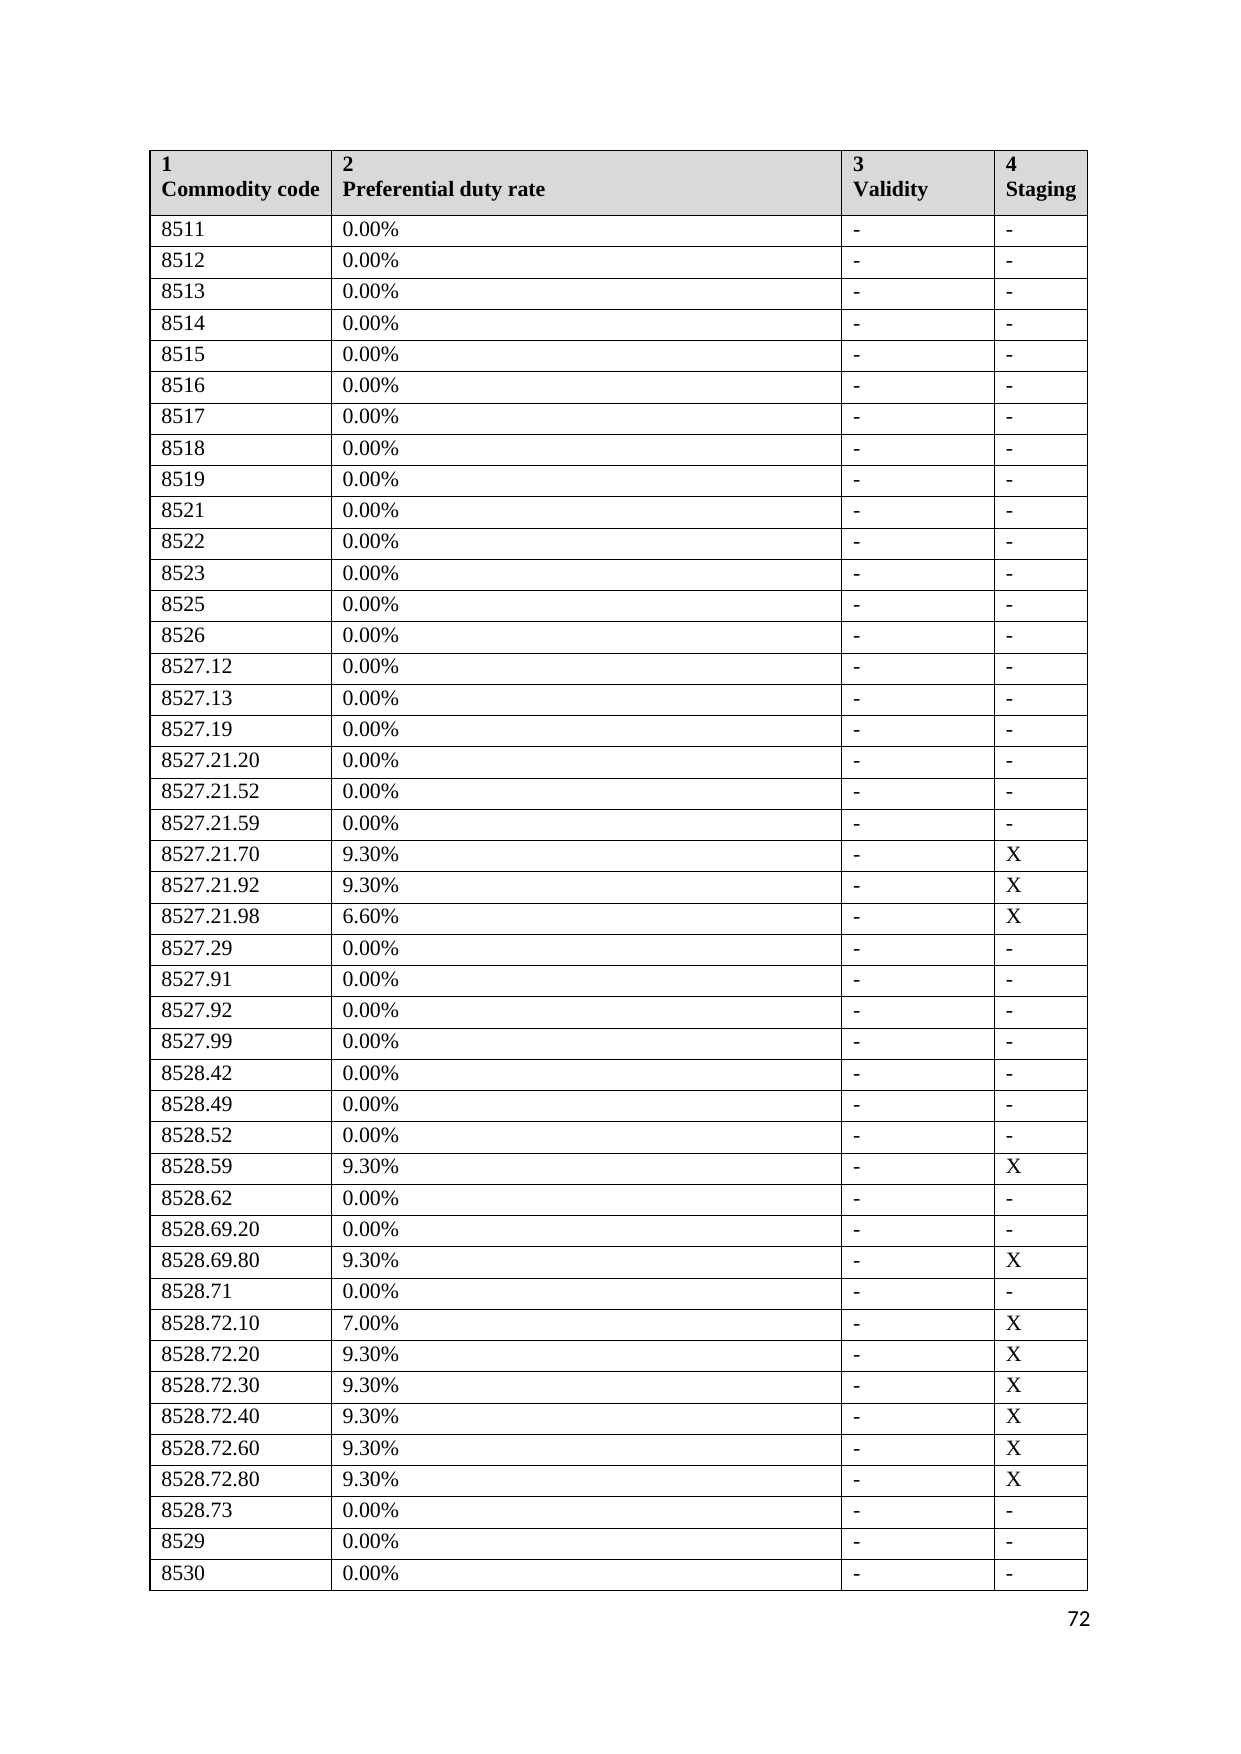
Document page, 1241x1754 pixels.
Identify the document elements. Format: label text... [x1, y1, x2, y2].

table_cell - [842, 1185, 994, 1215]
table_cell 8522 [151, 529, 331, 559]
table_cell - [842, 1216, 994, 1246]
table_cell - [842, 810, 994, 840]
table_cell 8527.21.52 [151, 779, 331, 809]
table_header 3 Validity [842, 151, 994, 215]
table_cell - [842, 966, 994, 996]
table_cell 8527.21.59 [151, 810, 331, 840]
table_cell - [995, 435, 1087, 465]
table_cell - [995, 560, 1087, 590]
table_cell X [995, 1435, 1087, 1465]
table_cell 8528.71 [151, 1279, 331, 1309]
table_cell X [995, 1372, 1087, 1402]
table_cell 8528.49 [151, 1091, 331, 1121]
table_cell - [842, 497, 994, 527]
table_cell 9.30% [332, 1154, 841, 1184]
table_cell - [842, 279, 994, 309]
table_cell - [842, 591, 994, 621]
table_cell 8527.92 [151, 997, 331, 1027]
table_cell - [995, 747, 1087, 777]
table_cell 8527.91 [151, 966, 331, 996]
table_cell 9.30% [332, 1247, 841, 1277]
table_cell X [995, 1404, 1087, 1434]
table_cell 0.00% [332, 1091, 841, 1121]
table_cell 8527.99 [151, 1029, 331, 1059]
table_cell - [842, 529, 994, 559]
table_cell - [842, 216, 994, 246]
table_cell 9.30% [332, 872, 841, 902]
table_cell - [842, 1154, 994, 1184]
table_cell - [995, 716, 1087, 746]
table_cell - [995, 1091, 1087, 1121]
table_cell 8516 [151, 372, 331, 402]
table_cell - [995, 966, 1087, 996]
table_cell X [995, 841, 1087, 871]
table_cell - [842, 560, 994, 590]
table_cell 0.00% [332, 1185, 841, 1215]
table_cell - [995, 1497, 1087, 1527]
table_cell 8511 [151, 216, 331, 246]
table_cell - [842, 1497, 994, 1527]
table_cell - [842, 622, 994, 652]
table_cell 9.30% [332, 1372, 841, 1402]
table_cell 0.00% [332, 685, 841, 715]
table_cell 0.00% [332, 372, 841, 402]
table_cell 9.30% [332, 1466, 841, 1496]
table_cell - [842, 435, 994, 465]
table_cell 0.00% [332, 779, 841, 809]
table_cell 0.00% [332, 810, 841, 840]
table_cell - [995, 779, 1087, 809]
table_cell X [995, 1310, 1087, 1340]
table_cell 8513 [151, 279, 331, 309]
table_cell 8521 [151, 497, 331, 527]
table_cell 0.00% [332, 1216, 841, 1246]
table_cell 8512 [151, 247, 331, 277]
table_cell 0.00% [332, 404, 841, 434]
table_cell 0.00% [332, 1060, 841, 1090]
table_cell - [842, 1341, 994, 1371]
table_cell X [995, 1154, 1087, 1184]
table_cell 0.00% [332, 529, 841, 559]
table_cell 8527.21.70 [151, 841, 331, 871]
table_cell 0.00% [332, 966, 841, 996]
table_cell - [842, 1247, 994, 1277]
table_cell - [842, 1466, 994, 1496]
table_cell - [842, 310, 994, 340]
table_cell 8514 [151, 310, 331, 340]
table_cell - [995, 591, 1087, 621]
table_cell 8517 [151, 404, 331, 434]
table_cell 8529 [151, 1529, 331, 1559]
table_cell - [842, 935, 994, 965]
table_cell 0.00% [332, 216, 841, 246]
table_cell 0.00% [332, 341, 841, 371]
table_cell - [842, 1122, 994, 1152]
table_cell 8530 [151, 1560, 331, 1590]
table_cell 6.60% [332, 904, 841, 934]
table_cell X [995, 1466, 1087, 1496]
table_header 2 Preferential duty rate [332, 151, 841, 215]
table_cell 0.00% [332, 997, 841, 1027]
table_cell 0.00% [332, 935, 841, 965]
table_cell - [995, 997, 1087, 1027]
table_cell 0.00% [332, 591, 841, 621]
table_cell - [995, 1185, 1087, 1215]
table_cell - [995, 310, 1087, 340]
table_cell - [995, 341, 1087, 371]
table_cell 8528.72.20 [151, 1341, 331, 1371]
table_cell 8528.72.80 [151, 1466, 331, 1496]
table_cell - [842, 372, 994, 402]
table_cell 0.00% [332, 716, 841, 746]
table_cell - [842, 904, 994, 934]
table_cell 0.00% [332, 560, 841, 590]
table_cell 8528.52 [151, 1122, 331, 1152]
table_cell - [995, 1216, 1087, 1246]
table_cell X [995, 872, 1087, 902]
table_cell 8528.69.20 [151, 1216, 331, 1246]
table_cell - [842, 997, 994, 1027]
table_cell 8528.73 [151, 1497, 331, 1527]
table_cell - [995, 466, 1087, 496]
table_cell 8527.29 [151, 935, 331, 965]
table_cell - [842, 872, 994, 902]
table_cell 8527.19 [151, 716, 331, 746]
table_header 1 Commodity code [151, 151, 331, 215]
table_cell 0.00% [332, 1529, 841, 1559]
table_cell 0.00% [332, 622, 841, 652]
table_cell 8528.72.60 [151, 1435, 331, 1465]
table_cell - [842, 747, 994, 777]
table_cell - [995, 935, 1087, 965]
table_cell - [995, 279, 1087, 309]
table_cell - [995, 1560, 1087, 1590]
table_cell 0.00% [332, 247, 841, 277]
table_cell - [842, 654, 994, 684]
table_cell 0.00% [332, 1497, 841, 1527]
table_cell 0.00% [332, 466, 841, 496]
table_cell - [842, 404, 994, 434]
table_cell - [842, 779, 994, 809]
table_cell 0.00% [332, 747, 841, 777]
table_cell X [995, 1247, 1087, 1277]
table_cell 8528.72.30 [151, 1372, 331, 1402]
table_cell 0.00% [332, 1279, 841, 1309]
table_cell - [842, 1560, 994, 1590]
table_cell - [842, 1060, 994, 1090]
table_cell - [842, 247, 994, 277]
table_cell - [995, 1529, 1087, 1559]
table_cell 0.00% [332, 435, 841, 465]
table_cell 8518 [151, 435, 331, 465]
table_cell 8527.13 [151, 685, 331, 715]
table_cell - [995, 216, 1087, 246]
table_cell 8528.42 [151, 1060, 331, 1090]
table_cell 8528.72.40 [151, 1404, 331, 1434]
table_cell X [995, 1341, 1087, 1371]
table_cell - [995, 654, 1087, 684]
table_cell 8523 [151, 560, 331, 590]
table_cell - [842, 1372, 994, 1402]
table_cell 9.30% [332, 1341, 841, 1371]
table_cell 8527.21.98 [151, 904, 331, 934]
table_cell - [842, 1029, 994, 1059]
table_cell - [842, 685, 994, 715]
table_cell - [995, 529, 1087, 559]
table_cell 8528.62 [151, 1185, 331, 1215]
table_cell 8525 [151, 591, 331, 621]
table_cell 7.00% [332, 1310, 841, 1340]
table_cell 8527.12 [151, 654, 331, 684]
table_cell X [995, 904, 1087, 934]
table_cell 8528.72.10 [151, 1310, 331, 1340]
table_cell 9.30% [332, 841, 841, 871]
table_cell 0.00% [332, 1029, 841, 1059]
table_cell 8528.59 [151, 1154, 331, 1184]
table_cell - [995, 247, 1087, 277]
table_cell - [995, 497, 1087, 527]
table_cell 9.30% [332, 1404, 841, 1434]
table_cell 8526 [151, 622, 331, 652]
table_header 4 Staging [995, 151, 1087, 215]
table_cell 8527.21.20 [151, 747, 331, 777]
table_cell - [842, 1404, 994, 1434]
table_cell - [842, 1310, 994, 1340]
table_cell 0.00% [332, 1122, 841, 1152]
table_cell - [995, 1060, 1087, 1090]
table_cell 0.00% [332, 310, 841, 340]
table_cell - [842, 466, 994, 496]
table_cell - [995, 685, 1087, 715]
table_cell - [995, 1029, 1087, 1059]
table_cell - [842, 1435, 994, 1465]
table_cell 0.00% [332, 497, 841, 527]
table_cell 8519 [151, 466, 331, 496]
table_cell - [995, 810, 1087, 840]
table_cell 8515 [151, 341, 331, 371]
table_cell 8528.69.80 [151, 1247, 331, 1277]
table_cell - [995, 1122, 1087, 1152]
table_cell 0.00% [332, 654, 841, 684]
table_cell - [995, 404, 1087, 434]
table_cell - [842, 1091, 994, 1121]
table_cell - [842, 1279, 994, 1309]
table_cell 0.00% [332, 1560, 841, 1590]
table_cell - [842, 1529, 994, 1559]
table_cell 8527.21.92 [151, 872, 331, 902]
table_cell - [995, 622, 1087, 652]
table_cell - [842, 716, 994, 746]
table_cell - [842, 841, 994, 871]
table_cell 9.30% [332, 1435, 841, 1465]
table_cell 0.00% [332, 279, 841, 309]
table_cell - [842, 341, 994, 371]
table_cell - [995, 372, 1087, 402]
table_cell - [995, 1279, 1087, 1309]
